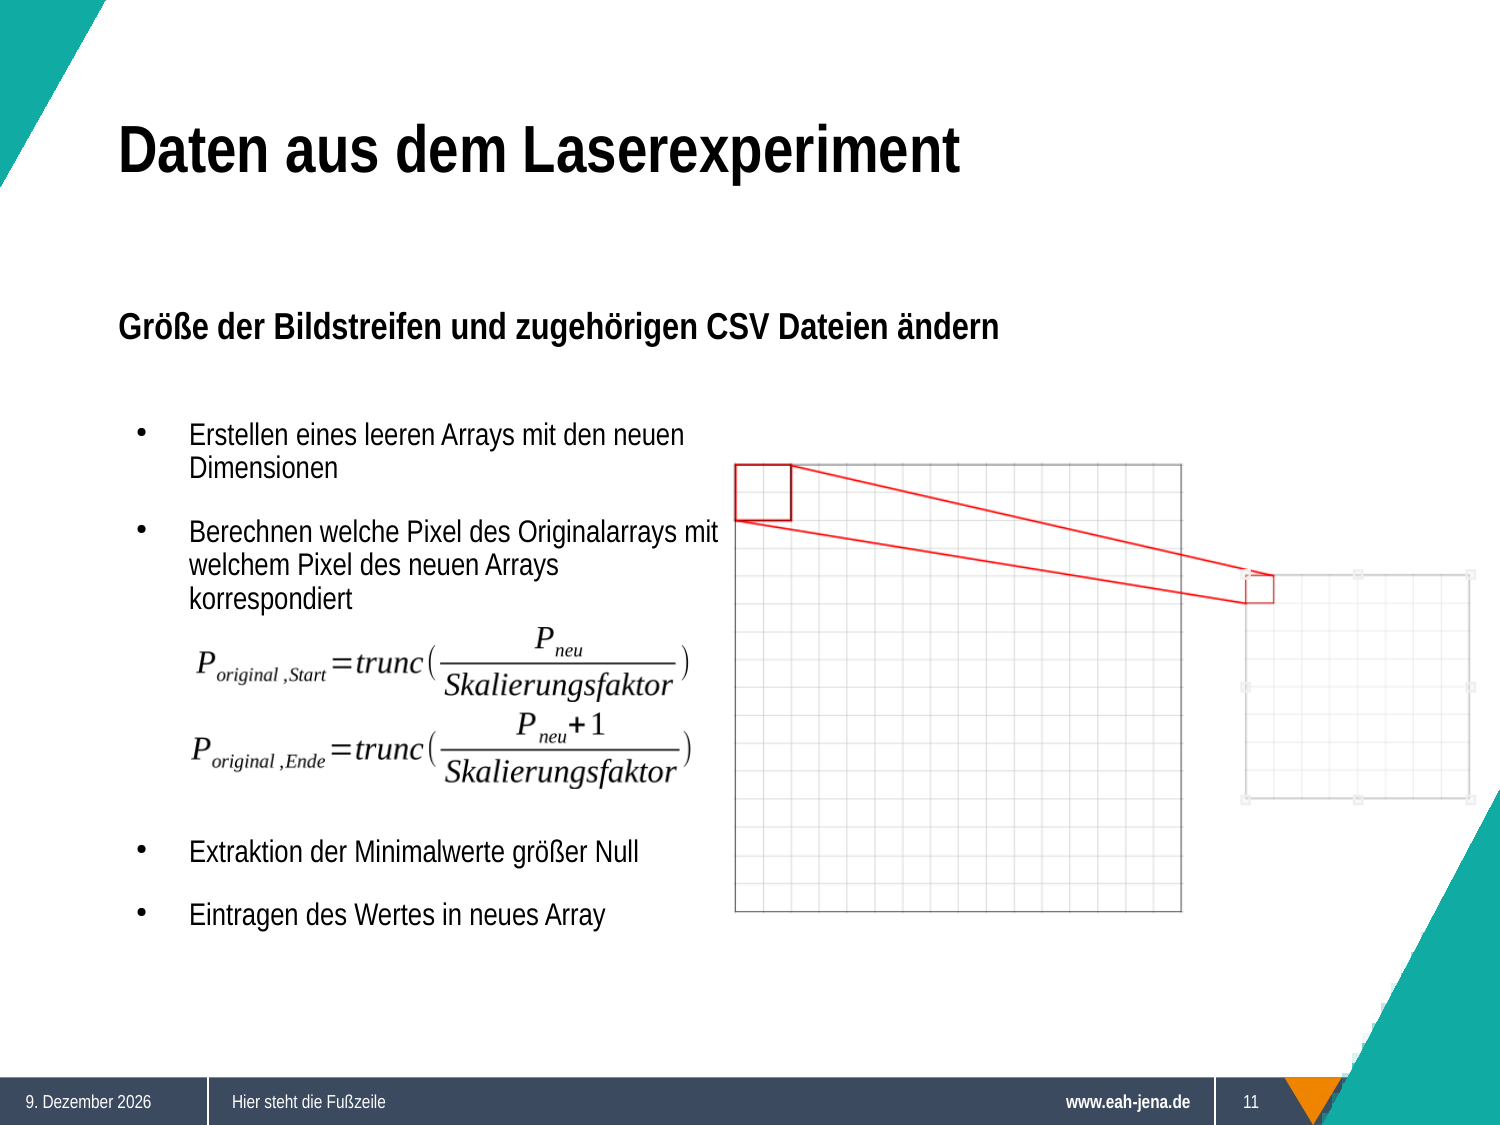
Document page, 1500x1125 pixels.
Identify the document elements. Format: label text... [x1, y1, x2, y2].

list Daten aus dem Laserexperiment [103, 107, 1398, 259]
list Größe der Bildstreifen und zugehörigen CSV Dateien ändern [103, 275, 1055, 411]
picture [190, 623, 697, 794]
list Erstellen eines leeren Arrays mit den neuen Dimensionen Berechnen welche Pixel des Originalarrays mit welchem Pixel des neuen Arrays korrespondiert Extraktion der Minimalwerte größer Null Eintragen des Wertes in neues Array [103, 410, 738, 1016]
picture [738, 453, 1482, 917]
text_box [0, 0, 106, 187]
text_box [1322, 790, 1500, 1125]
